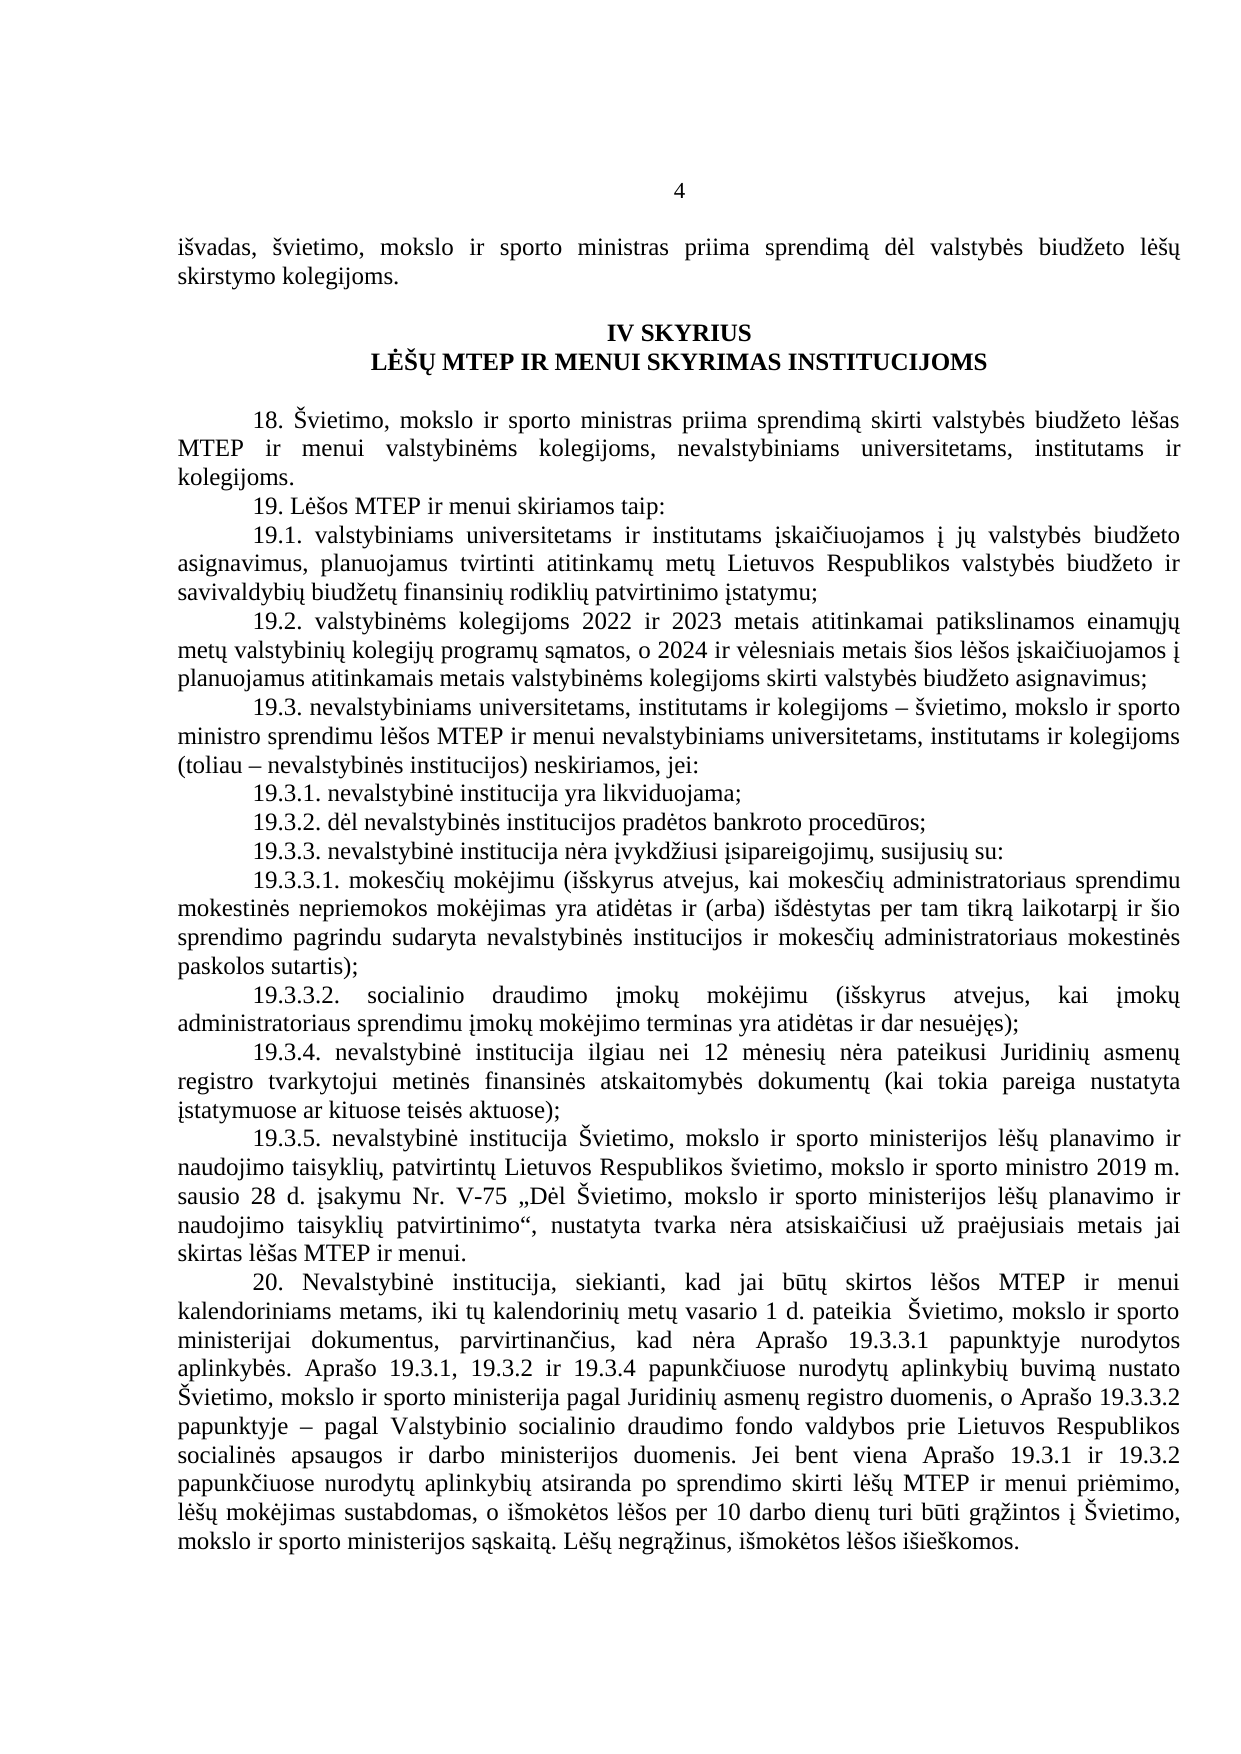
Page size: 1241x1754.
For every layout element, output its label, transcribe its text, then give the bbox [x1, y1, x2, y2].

text 19.3.3.2. socialinio draudimo įmokų mokėjimu (išskyrus atvejus, kai įmokų administratoriaus sprendimu įmokų mokėjimo terminas yra atidėtas ir dar nesuėjęs); [177, 980, 1181, 1037]
text 20. Nevalstybinė institucija, siekianti, kad jai būtų skirtos lėšos MTEP ir menui kalendoriniams metams, iki tų kalendorinių metų vasario 1 d. pateikia Švietimo, mokslo ir sporto ministerijai dokumentus, parvirtinančius, kad nėra Aprašo 19.3.3.1 papunktyje nurodytos aplinkybės. Aprašo 19.3.1, 19.3.2 ir 19.3.4 papunkčiuose nurodytų aplinkybių buvimą nustato Švietimo, mokslo ir sporto ministerija pagal Juridinių asmenų registro duomenis, o Aprašo 19.3.3.2 papunktyje – pagal Valstybinio socialinio draudimo fondo valdybos prie Lietuvos Respublikos socialinės apsaugos ir darbo ministerijos duomenis. Jei bent viena Aprašo 19.3.1 ir 19.3.2 papunkčiuose nurodytų aplinkybių atsiranda po sprendimo skirti lėšų MTEP ir menui priėmimo, lėšų mokėjimas sustabdomas, o išmokėtos lėšos per 10 darbo dienų turi būti grąžintos į Švietimo, mokslo ir sporto ministerijos sąskaitą. Lėšų negrąžinus, išmokėtos lėšos išieškomos. [177, 1267, 1181, 1555]
text 18. Švietimo, mokslo ir sporto ministras priima sprendimą skirti valstybės biudžeto lėšas MTEP ir menui valstybinėms kolegijoms, nevalstybiniams universitetams, institutams ir kolegijoms. [177, 405, 1181, 491]
text 19.3.1. nevalstybinė institucija yra likviduojama; [177, 778, 1181, 807]
text 19.3.4. nevalstybinė institucija ilgiau nei 12 mėnesių nėra pateikusi Juridinių asmenų registro tvarkytojui metinės finansinės atskaitomybės dokumentų (kai tokia pareiga nustatyta įstatymuose ar kituose teisės aktuose); [177, 1037, 1181, 1123]
text 19.1. valstybiniams universitetams ir institutams įskaičiuojamos į jų valstybės biudžeto asignavimus, planuojamus tvirtinti atitinkamų metų Lietuvos Respublikos valstybės biudžeto ir savivaldybių biudžetų finansinių rodiklių patvirtinimo įstatymu; [177, 520, 1181, 606]
text 19.3.2. dėl nevalstybinės institucijos pradėtos bankroto procedūros; [177, 807, 1181, 836]
text 19.2. valstybinėms kolegijoms 2022 ir 2023 metais atitinkamai patikslinamos einamųjų metų valstybinių kolegijų programų sąmatos, o 2024 ir vėlesniais metais šios lėšos įskaičiuojamos į planuojamus atitinkamais metais valstybinėms kolegijoms skirti valstybės biudžeto asignavimus; [177, 606, 1181, 692]
text LĖŠŲ MTEP IR MENUI SKYRIMAS INSTITUCIJOMS [177, 347, 1181, 376]
text 19.3.3. nevalstybinė institucija nėra įvykdžiusi įsipareigojimų, susijusių su: [177, 836, 1181, 865]
text 19.3. nevalstybiniams universitetams, institutams ir kolegijoms – švietimo, mokslo ir sporto ministro sprendimu lėšos MTEP ir menui nevalstybiniams universitetams, institutams ir kolegijoms (toliau – nevalstybinės institucijos) neskiriamos, jei: [177, 692, 1181, 778]
text 19. Lėšos MTEP ir menui skiriamos taip: [177, 491, 1181, 520]
text išvadas, švietimo, mokslo ir sporto ministras priima sprendimą dėl valstybės biudžeto lėšų skirstymo kolegijoms. [177, 232, 1181, 290]
text IV SKYRIUS [177, 318, 1181, 347]
text 19.3.5. nevalstybinė institucija Švietimo, mokslo ir sporto ministerijos lėšų planavimo ir naudojimo taisyklių, patvirtintų Lietuvos Respublikos švietimo, mokslo ir sporto ministro 2019 m. sausio 28 d. įsakymu Nr. V-75 „Dėl Švietimo, mokslo ir sporto ministerijos lėšų planavimo ir naudojimo taisyklių patvirtinimo“, nustatyta tvarka nėra atsiskaičiusi už praėjusiais metais jai skirtas lėšas MTEP ir menui. [177, 1123, 1181, 1267]
text 19.3.3.1. mokesčių mokėjimu (išskyrus atvejus, kai mokesčių administratoriaus sprendimu mokestinės nepriemokos mokėjimas yra atidėtas ir (arba) išdėstytas per tam tikrą laikotarpį ir šio sprendimo pagrindu sudaryta nevalstybinės institucijos ir mokesčių administratoriaus mokestinės paskolos sutartis); [177, 865, 1181, 980]
